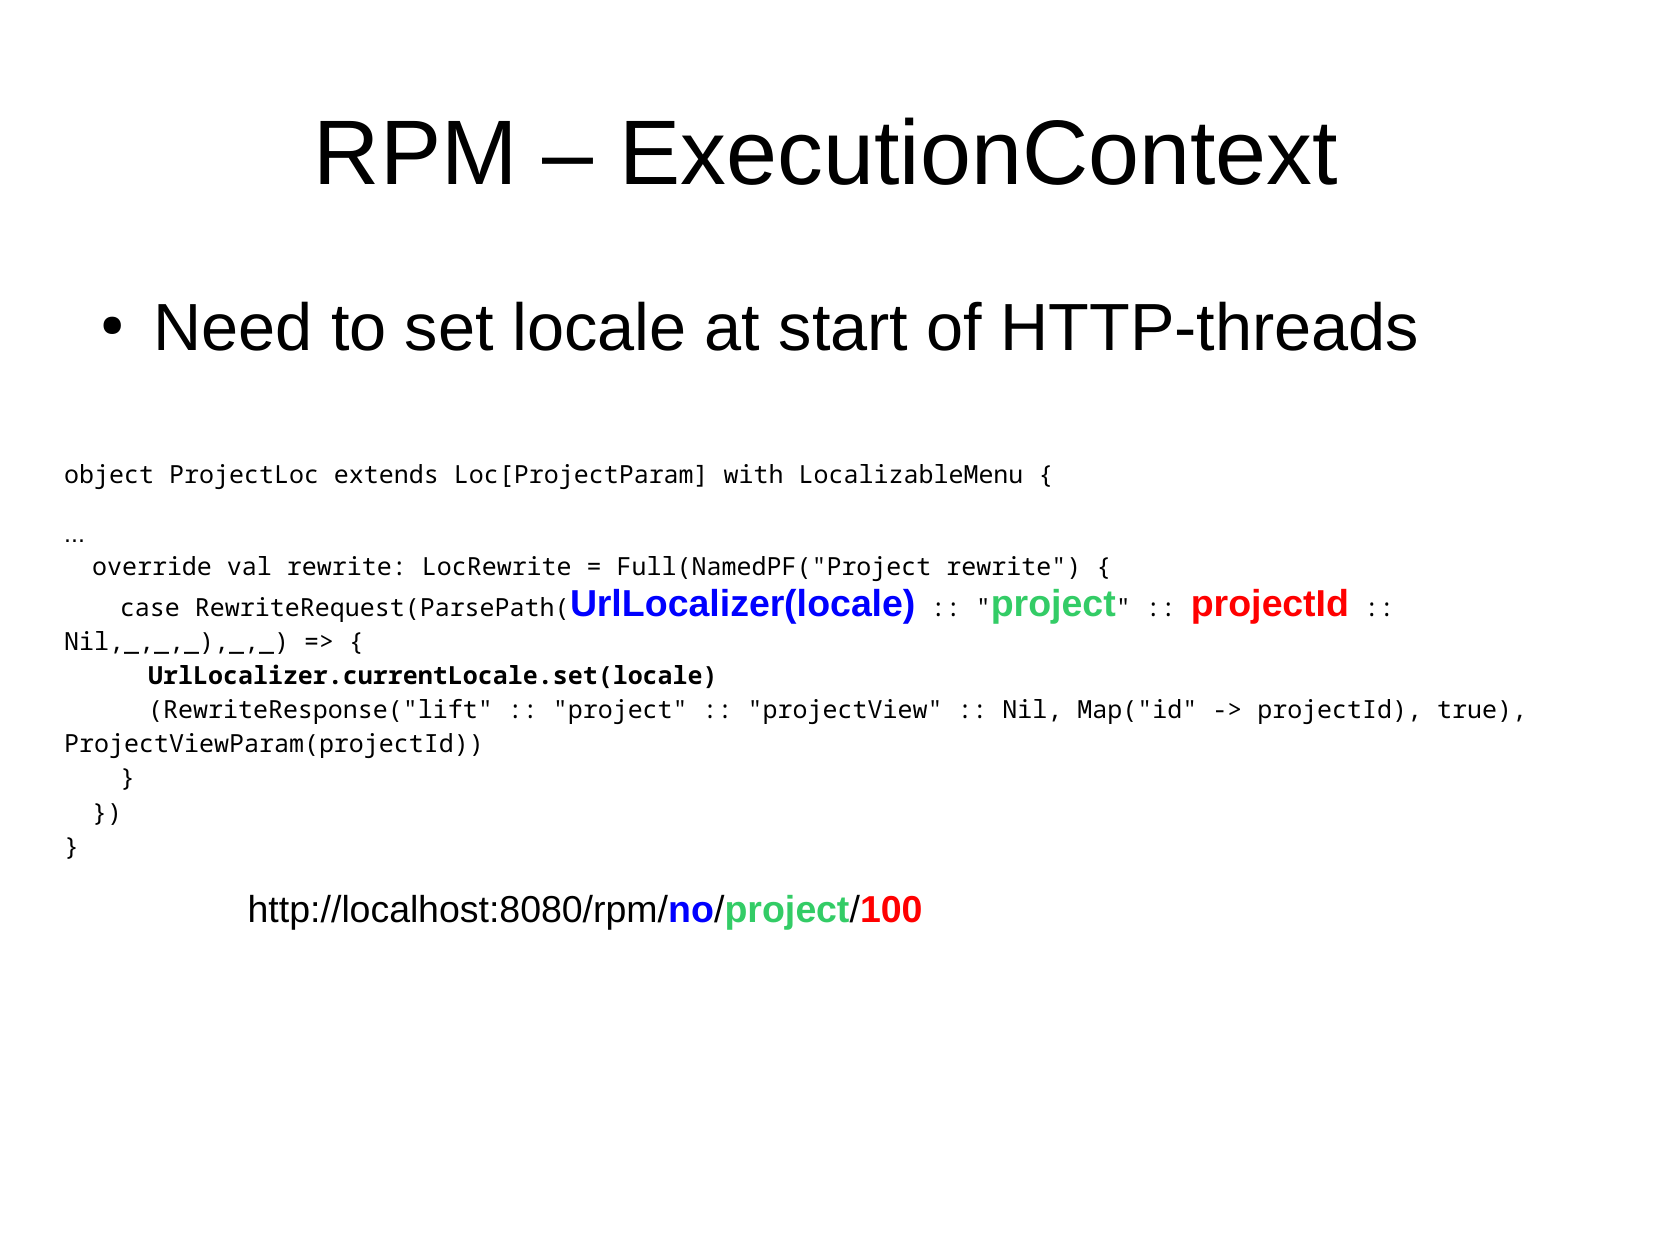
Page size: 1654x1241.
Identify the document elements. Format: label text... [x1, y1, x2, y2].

title RPM – ExecutionContext [82, 49, 1571, 257]
list Need to set locale at start of HTTP-threads [82, 290, 1571, 449]
text_box http://localhost:8080/rpm/no/project/100 [232, 881, 938, 939]
text_box object ProjectLoc extends Loc[ProjectParam] with LocalizableMenu { ... override val rewrite: LocRewrite = Full(NamedPF("Project rewrite") { case RewriteRequest(ParsePath(UrlLocalizer(locale) :: "project" :: projectId :: Nil,_,_,_),_,_) => { UrlLocalizer.currentLocale.set(locale) (RewriteResponse("lift" :: "project" :: "projectView" :: Nil, Map("id" -> projectId), true), ProjectViewParam(projectId)) } }) } [49, 449, 1604, 1028]
